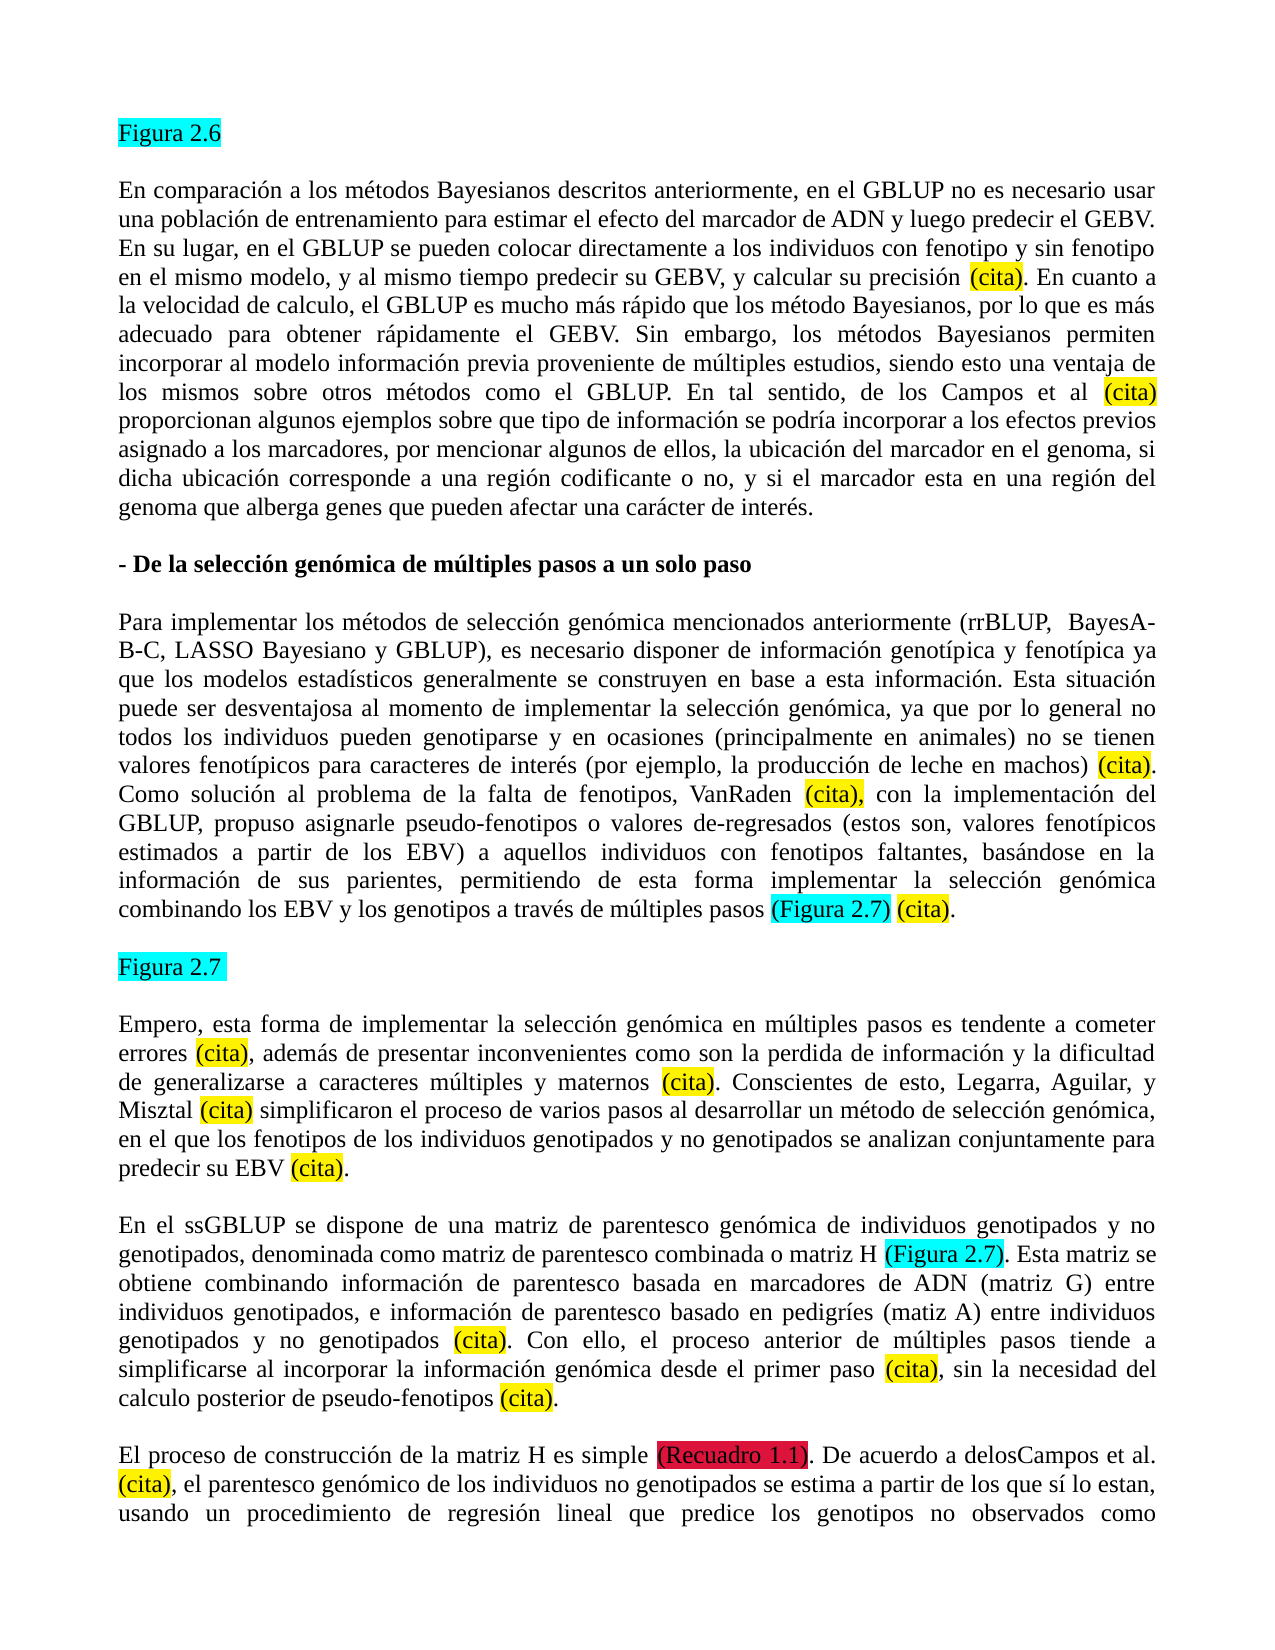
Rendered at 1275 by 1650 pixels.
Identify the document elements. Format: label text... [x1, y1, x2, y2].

text Para implementar los métodos de selección genómica mencionados anteriormente (rrBLUP, BayesA-B-C, LASSO Bayesiano y GBLUP), es necesario disponer de información genotípica y fenotípica ya que los modelos estadísticos generalmente se construyen en base a esta información. Esta situación puede ser desventajosa al momento de implementar la selección genómica, ya que por lo general no todos los individuos pueden genotiparse y en ocasiones (principalmente en animales) no se tienen valores fenotípicos para caracteres de interés (por ejemplo, la producción de leche en machos) (cita). Como solución al problema de la falta de fenotipos, VanRaden (cita), con la implementación del GBLUP, propuso asignarle pseudo-fenotipos o valores de-regresados (estos son, valores fenotípicos estimados a partir de los EBV) a aquellos individuos con fenotipos faltantes, basándose en la información de sus parientes, permitiendo de esta forma implementar la selección genómica combinando los EBV y los genotipos a través de múltiples pasos (Figura 2.7) (cita). [118, 607, 1157, 923]
text En el ssGBLUP se dispone de una matriz de parentesco genómica de individuos genotipados y no genotipados, denominada como matriz de parentesco combinada o matriz H (Figura 2.7). Esta matriz se obtiene combinando información de parentesco basada en marcadores de ADN (matriz G) entre individuos genotipados, e información de parentesco basado en pedigríes (matiz A) entre individuos genotipados y no genotipados (cita). Con ello, el proceso anterior de múltiples pasos tiende a simplificarse al incorporar la información genómica desde el primer paso (cita), sin la necesidad del calculo posterior de pseudo-fenotipos (cita). [118, 1211, 1157, 1412]
text - De la selección genómica de múltiples pasos a un solo paso [118, 549, 1157, 578]
text El proceso de construcción de la matriz H es simple (Recuadro 1.1). De acuerdo a delosCampos et al. (cita), el parentesco genómico de los individuos no genotipados se estima a partir de los que sí lo estan, usando un procedimiento de regresión lineal que predice los genotipos no observados como [118, 1441, 1157, 1527]
text Empero, esta forma de implementar la selección genómica en múltiples pasos es tendente a cometer errores (cita), además de presentar inconvenientes como son la perdida de información y la dificultad de generalizarse a caracteres múltiples y maternos (cita). Conscientes de esto, Legarra, Aguilar, y Misztal (cita) simplificaron el proceso de varios pasos al desarrollar un método de selección genómica, en el que los fenotipos de los individuos genotipados y no genotipados se analizan conjuntamente para predecir su EBV (cita). [118, 1009, 1157, 1182]
text Figura 2.7 [118, 952, 1157, 981]
text Figura 2.6 [118, 118, 1157, 147]
text En comparación a los métodos Bayesianos descritos anteriormente, en el GBLUP no es necesario usar una población de entrenamiento para estimar el efecto del marcador de ADN y luego predecir el GEBV. En su lugar, en el GBLUP se pueden colocar directamente a los individuos con fenotipo y sin fenotipo en el mismo modelo, y al mismo tiempo predecir su GEBV, y calcular su precisión (cita). En cuanto a la velocidad de calculo, el GBLUP es mucho más rápido que los método Bayesianos, por lo que es más adecuado para obtener rápidamente el GEBV. Sin embargo, los métodos Bayesianos permiten incorporar al modelo información previa proveniente de múltiples estudios, siendo esto una ventaja de los mismos sobre otros métodos como el GBLUP. En tal sentido, de los Campos et al (cita) proporcionan algunos ejemplos sobre que tipo de información se podría incorporar a los efectos previos asignado a los marcadores, por mencionar algunos de ellos, la ubicación del marcador en el genoma, si dicha ubicación corresponde a una región codificante o no, y si el marcador esta en una región del genoma que alberga genes que pueden afectar una carácter de interés. [118, 176, 1157, 521]
